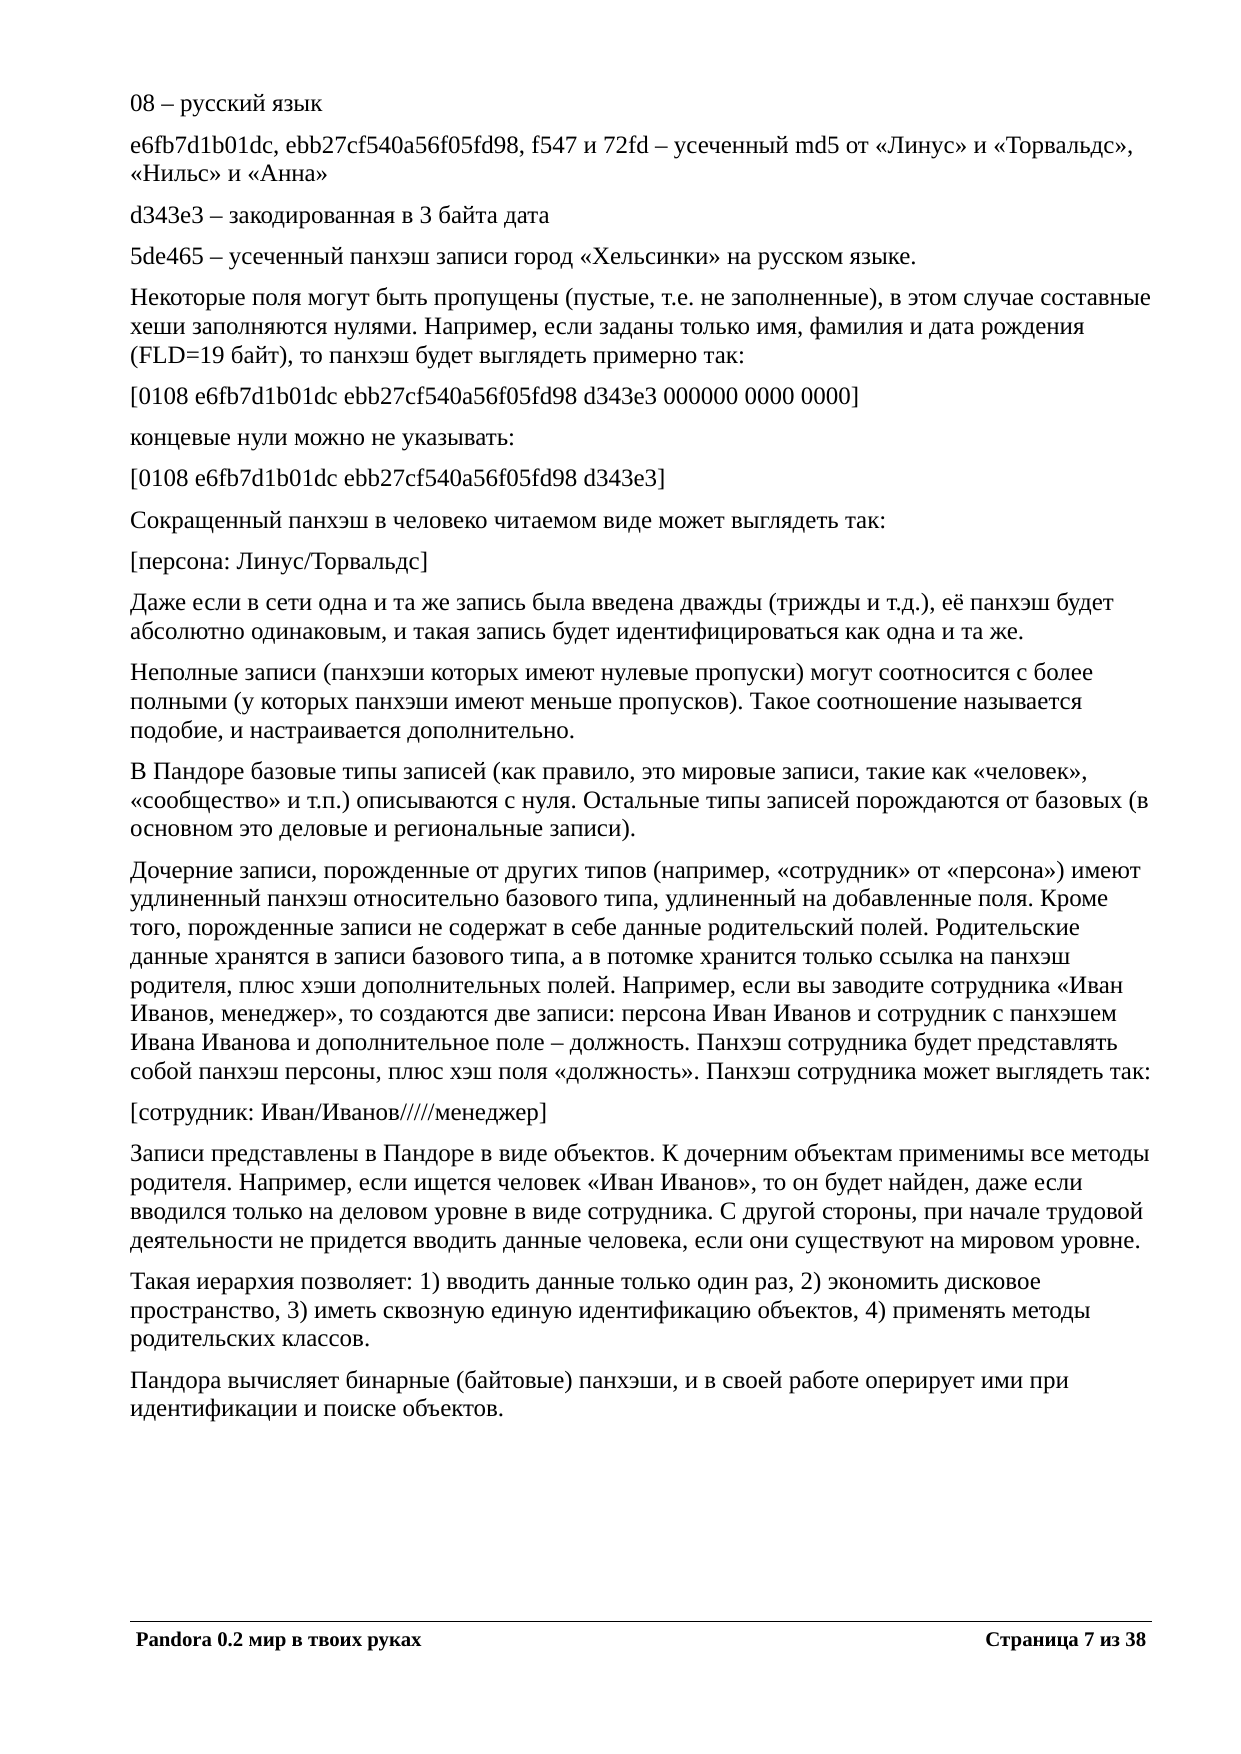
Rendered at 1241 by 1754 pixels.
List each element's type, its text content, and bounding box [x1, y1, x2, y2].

text 5de465 – усеченный панхэш записи город «Хельсинки» на русском языке. [130, 241, 1152, 270]
text Дочерние записи, порожденные от других типов (например, «сотрудник» от «персона») имеют удлиненный панхэш относительно базового типа, удлиненный на добавленные поля. Кроме того, порожденные записи не содержат в себе данные родительский полей. Родительские данные хранятся в записи базового типа, а в потомке хранится только ссылка на панхэш родителя, плюс хэши дополнительных полей. Например, если вы заводите сотрудника «Иван Иванов, менеджер», то создаются две записи: персона Иван Иванов и сотрудник с панхэшем Ивана Иванова и дополнительное поле – должность. Панхэш сотрудника будет представлять собой панхэш персоны, плюс хэш поля «должность». Панхэш сотрудника может выглядеть так: [130, 855, 1152, 1085]
text d343e3 – закодированная в 3 байта дата [130, 200, 1152, 228]
text e6fb7d1b01dc, ebb27cf540a56f05fd98, f547 и 72fd – усеченный md5 от «Линус» и «Торвальдс», «Нильс» и «Анна» [130, 130, 1152, 187]
text [персона: Линус/Торвальдс] [130, 546, 1152, 575]
text Записи представлены в Пандоре в виде объектов. К дочерним объектам применимы все методы родителя. Например, если ищется человек «Иван Иванов», то он будет найден, даже если вводился только на деловом уровне в виде сотрудника. С другой стороны, при начале трудовой деятельности не придется вводить данные человека, если они существуют на мировом уровне. [130, 1138, 1152, 1253]
text Некоторые поля могут быть пропущены (пустые, т.е. не заполненные), в этом случае составные хеши заполняются нулями. Например, если заданы только имя, фамилия и дата рождения (FLD=19 байт), то панхэш будет выглядеть примерно так: [130, 282, 1152, 368]
text Даже если в сети одна и та же запись была введена дважды (трижды и т.д.), её панхэш будет абсолютно одинаковым, и такая запись будет идентифицироваться как одна и та же. [130, 587, 1152, 645]
text Сокращенный панхэш в человеко читаемом виде может выглядеть так: [130, 505, 1152, 533]
text концевые нули можно не указывать: [130, 422, 1152, 451]
text Пандора вычисляет бинарные (байтовые) панхэши, и в своей работе оперирует ими при идентификации и поиске объектов. [130, 1365, 1152, 1422]
text [0108 e6fb7d1b01dc ebb27cf540a56f05fd98 d343e3 000000 0000 0000] [130, 381, 1152, 410]
text 08 – русский язык [130, 88, 1152, 117]
text Такая иерархия позволяет: 1) вводить данные только один раз, 2) экономить дисковое пространство, 3) иметь сквозную единую идентификацию объектов, 4) применять методы родительских классов. [130, 1266, 1152, 1352]
text В Пандоре базовые типы записей (как правило, это мировые записи, такие как «человек», «сообщество» и т.п.) описываются с нуля. Остальные типы записей порождаются от базовых (в основном это деловые и региональные записи). [130, 756, 1152, 842]
text [0108 e6fb7d1b01dc ebb27cf540a56f05fd98 d343e3] [130, 463, 1152, 492]
text Неполные записи (панхэши которых имеют нулевые пропуски) могут соотносится с более полными (у которых панхэши имеют меньше пропусков). Такое соотношение называется подобие, и настраивается дополнительно. [130, 657, 1152, 743]
text [сотрудник: Иван/Иванов/////менеджер] [130, 1097, 1152, 1126]
